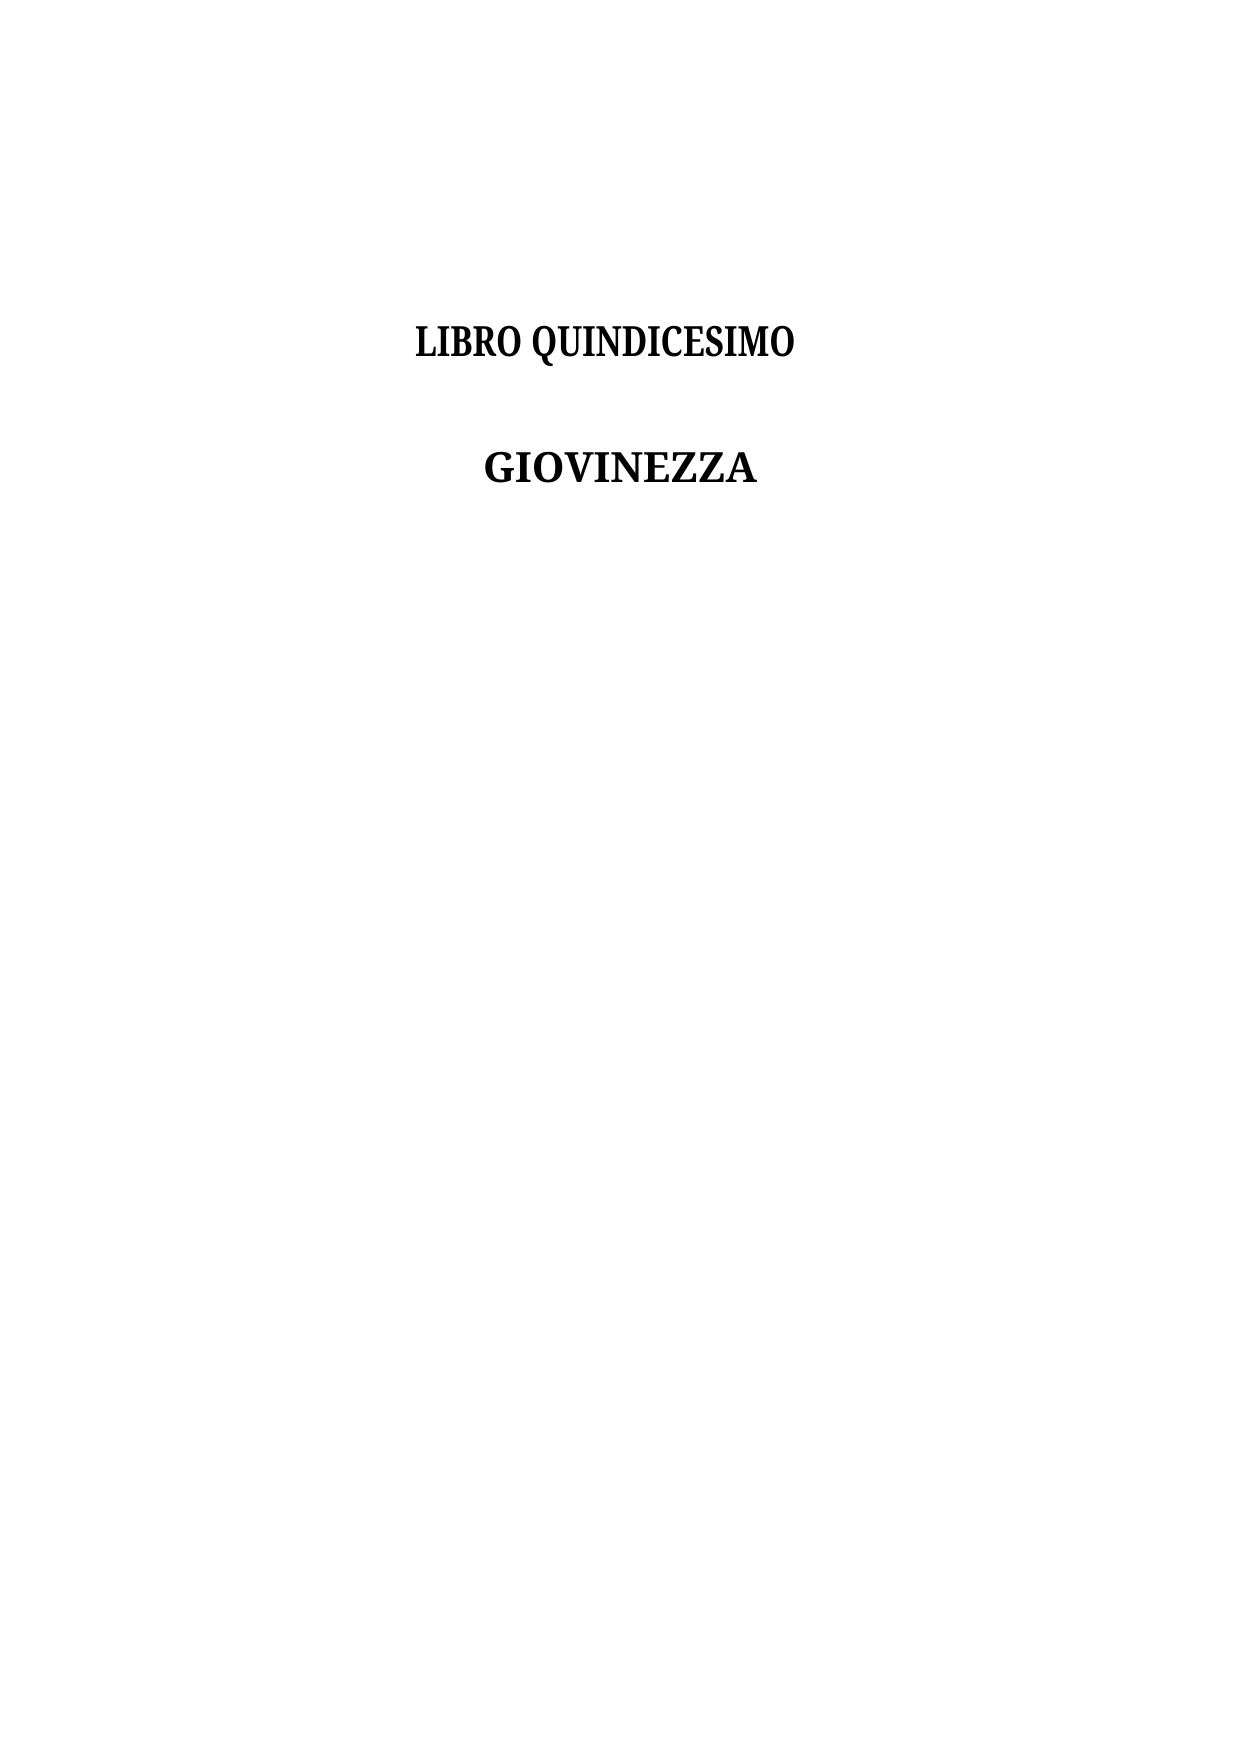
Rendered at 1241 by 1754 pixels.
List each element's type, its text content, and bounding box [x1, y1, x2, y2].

subtitle LIBRO QUINDICESIMO [148, 312, 1063, 369]
subtitle GIOVINEZZA [148, 438, 1063, 495]
